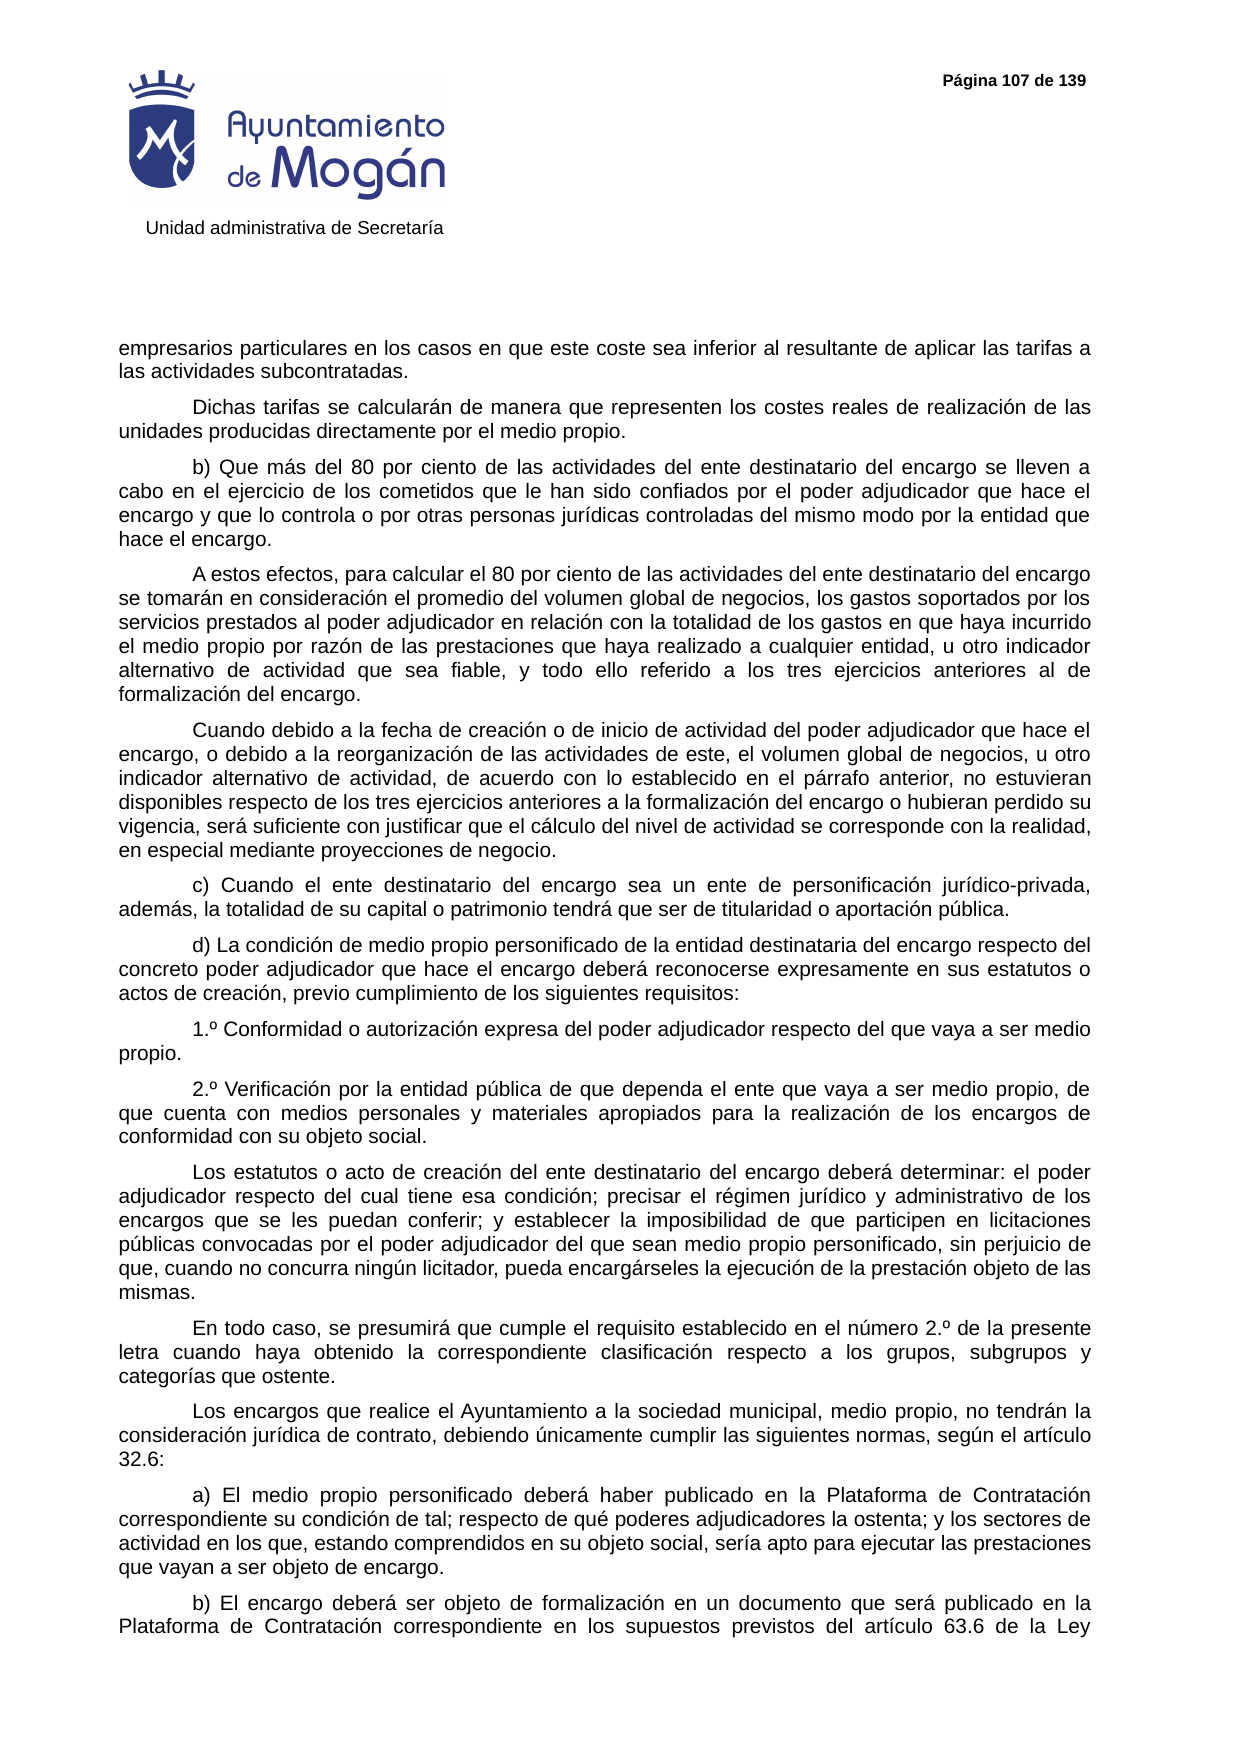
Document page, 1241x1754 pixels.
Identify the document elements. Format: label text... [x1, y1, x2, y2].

text Los estatutos o acto de creación del ente destinatario del encargo deberá determinar: el poder adjudicador respecto del cual tiene esa condición; precisar el régimen jurídico y administrativo de los encargos que se les puedan conferir; y establecer la imposibilidad de que participen en licitaciones públicas convocadas por el poder adjudicador del que sean medio propio personificado, sin perjuicio de que, cuando no concurra ningún licitador, pueda encargárseles la ejecución de la prestación objeto de las mismas. [118, 1160, 1092, 1304]
text b) El encargo deberá ser objeto de formalización en un documento que será publicado en la Plataforma de Contratación correspondiente en los supuestos previstos del artículo 63.6 de la Ley [118, 1590, 1092, 1638]
picture [128, 70, 445, 206]
text d) La condición de medio propio personificado de la entidad destinataria del encargo respecto del concreto poder adjudicador que hace el encargo deberá reconocerse expresamente en sus estatutos o actos de creación, previo cumplimiento de los siguientes requisitos: [118, 933, 1092, 1005]
text Cuando debido a la fecha de creación o de inicio de actividad del poder adjudicador que hace el encargo, o debido a la reorganización de las actividades de este, el volumen global de negocios, u otro indicador alternativo de actividad, de acuerdo con lo establecido en el párrafo anterior, no estuvieran disponibles respecto de los tres ejercicios anteriores a la formalización del encargo o hubieran perdido su vigencia, será suficiente con justificar que el cálculo del nivel de actividad se corresponde con la realidad, en especial mediante proyecciones de negocio. [118, 718, 1092, 862]
text empresarios particulares en los casos en que este coste sea inferior al resultante de aplicar las tarifas a las actividades subcontratadas. [118, 335, 1092, 383]
text 2.º Verificación por la entidad pública de que dependa el ente que vaya a ser medio propio, de que cuenta con medios personales y materiales apropiados para la realización de los encargos de conformidad con su objeto social. [118, 1076, 1092, 1148]
text b) Que más del 80 por ciento de las actividades del ente destinatario del encargo se lleven a cabo en el ejercicio de los cometidos que le han sido confiados por el poder adjudicador que hace el encargo y que lo controla o por otras personas jurídicas controladas del mismo modo por la entidad que hace el encargo. [118, 455, 1092, 551]
text En todo caso, se presumirá que cumple el requisito establecido en el número 2.º de la presente letra cuando haya obtenido la correspondiente clasificación respecto a los grupos, subgrupos y categorías que ostente. [118, 1316, 1092, 1387]
text Los encargos que realice el Ayuntamiento a la sociedad municipal, medio propio, no tendrán la consideración jurídica de contrato, debiendo únicamente cumplir las siguientes normas, según el artículo 32.6: [118, 1399, 1092, 1471]
text A estos efectos, para calcular el 80 por ciento de las actividades del ente destinatario del encargo se tomarán en consideración el promedio del volumen global de negocios, los gastos soportados por los servicios prestados al poder adjudicador en relación con la totalidad de los gastos en que haya incurrido el medio propio por razón de las prestaciones que haya realizado a cualquier entidad, u otro indicador alternativo de actividad que sea fiable, y todo ello referido a los tres ejercicios anteriores al de formalización del encargo. [118, 562, 1092, 706]
text 1.º Conformidad o autorización expresa del poder adjudicador respecto del que vaya a ser medio propio. [118, 1017, 1092, 1064]
text a) El medio propio personificado deberá haber publicado en la Plataforma de Contratación correspondiente su condición de tal; respecto de qué poderes adjudicadores la ostenta; y los sectores de actividad en los que, estando comprendidos en su objeto social, sería apto para ejecutar las prestaciones que vayan a ser objeto de encargo. [118, 1483, 1092, 1579]
text Dichas tarifas se calcularán de manera que representen los costes reales de realización de las unidades producidas directamente por el medio propio. [118, 395, 1092, 443]
text c) Cuando el ente destinatario del encargo sea un ente de personificación jurídico-privada, además, la totalidad de su capital o patrimonio tendrá que ser de titularidad o aportación pública. [118, 873, 1092, 921]
